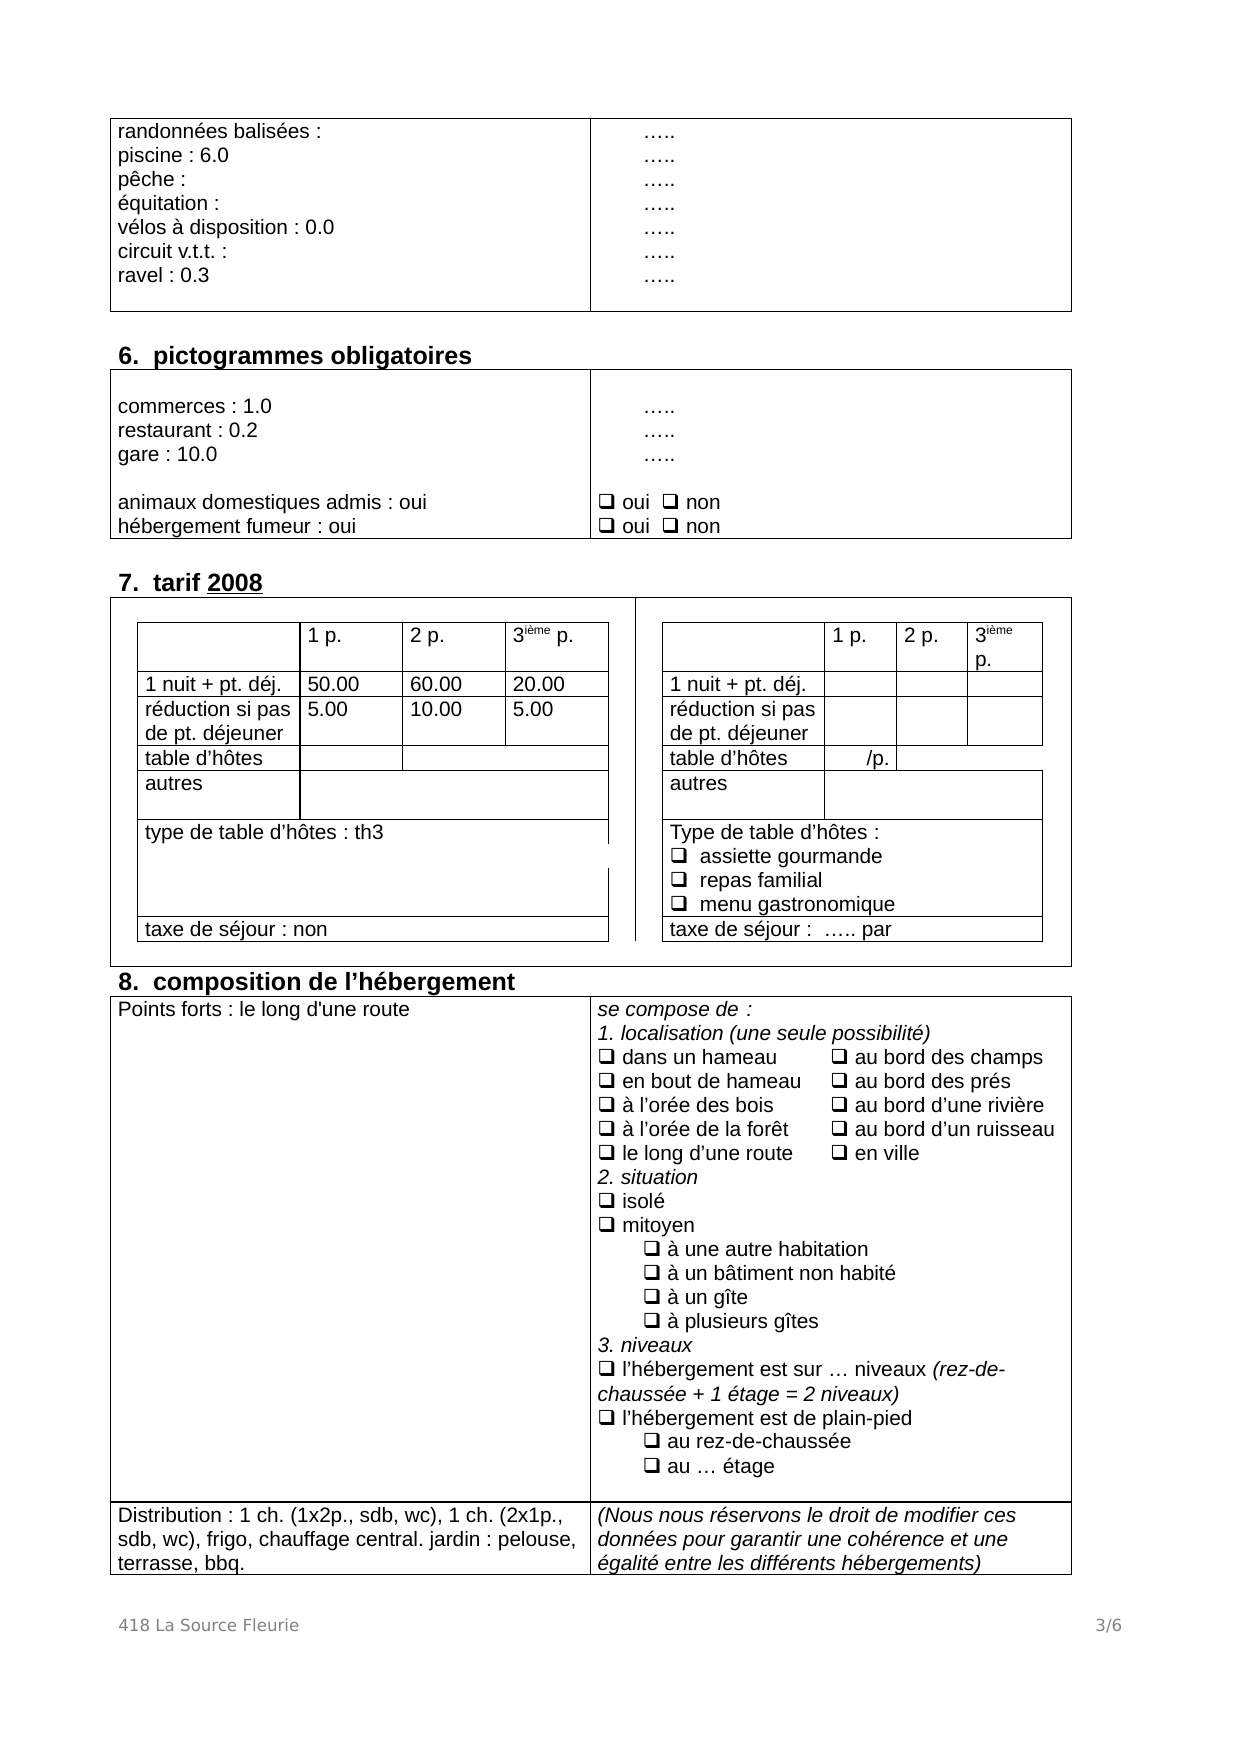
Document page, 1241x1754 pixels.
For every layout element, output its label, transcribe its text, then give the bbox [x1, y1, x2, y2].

table_cell [609, 892, 635, 916]
table_cell [505, 746, 608, 770]
table_cell [1043, 916, 1071, 941]
table_cell [636, 819, 662, 844]
table_cell réduction si pas de pt. déjeuner [663, 697, 824, 745]
table_cell [968, 672, 1042, 696]
table_cell [403, 746, 505, 770]
table_cell table d’hôtes [138, 746, 299, 770]
text 6. pictogrammes obligatoires [118, 341, 1122, 369]
table_header [825, 598, 897, 622]
table_cell [111, 622, 137, 671]
table_cell [1043, 745, 1071, 770]
table_cell [825, 771, 1042, 819]
table_cell [609, 770, 635, 819]
table_cell [111, 868, 137, 892]
table_cell [825, 697, 896, 745]
table_cell autres [138, 771, 299, 819]
table_cell type de table d’hôtes : th3 [138, 820, 608, 844]
table_header [897, 598, 967, 622]
table_cell  repas familial [663, 868, 1042, 892]
table_cell [138, 623, 299, 671]
table_cell Distribution : 1 ch. (1x2p., sdb, wc), 1 ch. (2x1p., sdb, wc), frigo, chauffage central. jardin : pelouse, terrasse, bbq. [111, 1503, 590, 1574]
table_cell [111, 892, 137, 916]
table_cell [301, 746, 402, 770]
table_cell 3ième p. [506, 623, 608, 671]
table_cell 5.00 [301, 697, 402, 745]
table_cell 1 nuit + pt. déj. [138, 672, 299, 696]
table_cell 5.00 [506, 697, 608, 745]
table_cell [636, 671, 662, 696]
table_cell [968, 746, 1043, 770]
table_cell [111, 770, 137, 819]
table_cell [635, 941, 662, 966]
table_cell [1043, 696, 1071, 745]
table_cell 50.00 [301, 672, 402, 696]
table_header ….. ….. ….. ….. ….. ….. ….. [591, 119, 1071, 311]
table_header [636, 598, 662, 622]
table_cell autres [663, 771, 824, 819]
table_cell [636, 622, 662, 671]
table_cell [111, 696, 137, 745]
table_cell [138, 942, 300, 966]
table_cell réduction si pas de pt. déjeuner [138, 697, 299, 745]
table_cell [403, 942, 505, 966]
table_cell 1 nuit + pt. déj. [663, 672, 824, 696]
table_cell [663, 623, 824, 671]
table_header [662, 598, 825, 622]
table_cell [609, 916, 635, 941]
table_cell [1043, 868, 1071, 892]
table_cell [1043, 941, 1071, 966]
table_header randonnées balisées : piscine : 6.0 pêche : équitation : vélos à disposition : 0.0 circuit v.t.t. : ravel : 0.3 [111, 119, 590, 311]
table_cell 2 p. [897, 623, 967, 671]
table_cell 3ième p. [968, 623, 1042, 671]
table_cell [609, 819, 635, 844]
table_cell [301, 771, 608, 819]
table_cell [609, 671, 635, 696]
table_cell Type de table d’hôtes : [663, 820, 1042, 844]
table_header [300, 598, 403, 622]
table_cell (Nous nous réservons le droit de modifier ces données pour garantir une cohérence et une égalité entre les différents hébergements) [591, 1503, 1071, 1574]
table_cell table d’hôtes [663, 746, 824, 770]
table_cell [897, 697, 967, 745]
table_header [111, 598, 137, 622]
table_cell [1043, 671, 1071, 696]
table_cell /p. [825, 746, 896, 770]
text 7. tarif 2008 [118, 568, 1122, 597]
table_cell 1 p. [301, 623, 402, 671]
table_cell 20.00 [506, 672, 608, 696]
table_header [1043, 844, 1071, 868]
table_cell [1043, 819, 1071, 844]
table_cell [111, 671, 137, 696]
table_cell [111, 819, 137, 844]
table_header [138, 598, 300, 622]
table_cell [897, 746, 967, 770]
text 8. composition de l’hébergement [118, 967, 1122, 996]
table_cell [636, 770, 662, 819]
table_cell [1043, 770, 1071, 819]
table_cell [662, 942, 825, 966]
table_header commerces : 1.0 restaurant : 0.2 gare : 10.0 animaux domestiques admis : oui hébergement fumeur : oui [111, 370, 590, 538]
table_cell [636, 892, 662, 916]
table_cell [138, 844, 608, 916]
table_header [1043, 598, 1071, 622]
table_cell [968, 697, 1042, 745]
table_cell [897, 672, 967, 696]
table_cell [111, 745, 137, 770]
table_cell [825, 942, 897, 966]
table_header [111, 844, 137, 868]
table_cell [111, 916, 137, 941]
table_cell 1 p. [825, 623, 896, 671]
table_cell [609, 745, 635, 770]
table_cell [1043, 622, 1071, 671]
table_cell [968, 942, 1043, 966]
table_cell [636, 868, 662, 892]
table_cell [111, 941, 137, 966]
table_cell taxe de séjour : ….. par [663, 917, 1042, 941]
table_cell [608, 941, 635, 966]
table_header [505, 598, 608, 622]
table_cell  menu gastronomique [663, 892, 1042, 916]
table_header se compose de : 1. localisation (une seule possibilité)  dans un hameau  au bord des champs  en bout de hameau  au bord des prés  à l’orée des bois  au bord d’une rivière  à l’orée de la forêt  au bord d’un ruisseau  le long d’une route  en ville 2. situation  isolé  mitoyen  à une autre habitation  à un bâtiment non habité  à un gîte  à plusieurs gîtes 3. niveaux  l’hébergement est sur … niveaux (rez-de-chaussée + 1 étage = 2 niveaux)  l’hébergement est de plain-pied  au rez-de-chaussée  au … étage [591, 997, 1071, 1501]
table_header [636, 844, 662, 868]
table_cell [1043, 892, 1071, 916]
table_header [608, 844, 635, 868]
table_cell 10.00 [403, 697, 505, 745]
table_header [968, 598, 1043, 622]
table_cell [505, 942, 608, 966]
table_cell [300, 942, 403, 966]
table_cell taxe de séjour : non [138, 917, 608, 941]
table_cell [609, 868, 635, 892]
table_cell [897, 942, 967, 966]
table_cell [636, 696, 662, 745]
table_cell 60.00 [403, 672, 505, 696]
table_header  assiette gourmande [663, 844, 1042, 868]
table_header ….. ….. …..  oui  non  oui  non [591, 370, 1071, 538]
table_cell [609, 696, 635, 745]
table_cell [825, 672, 896, 696]
table_header Points forts : le long d'une route [111, 997, 590, 1501]
table_cell [609, 622, 635, 671]
table_cell [636, 745, 662, 770]
table_cell 2 p. [403, 623, 505, 671]
table_header [403, 598, 505, 622]
table_header [608, 598, 635, 622]
table_cell [636, 916, 662, 941]
